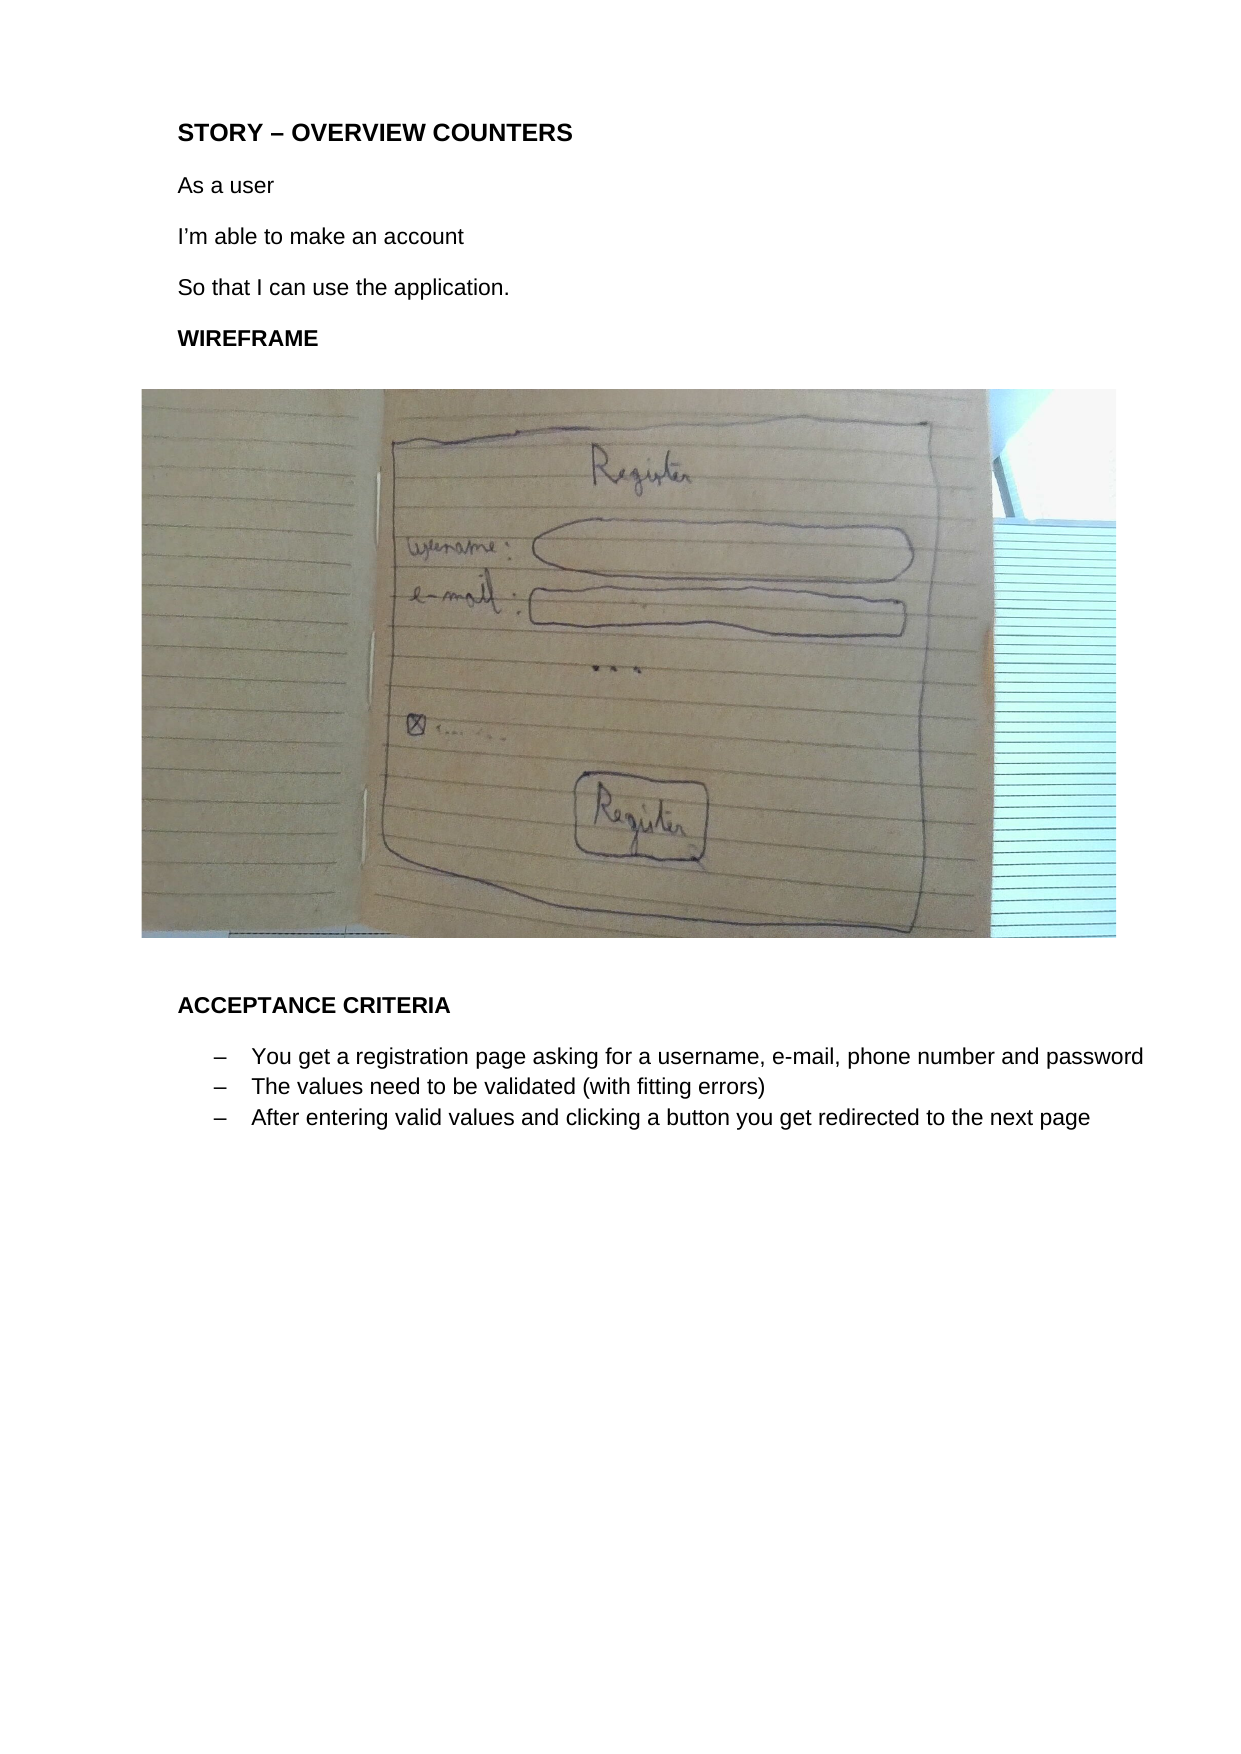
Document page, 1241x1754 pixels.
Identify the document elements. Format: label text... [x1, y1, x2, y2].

text STORY – OVERVIEW COUNTERS [177, 118, 1152, 147]
list You get a registration page asking for a username, e-mail, phone number and password [213, 1043, 1152, 1069]
list After entering valid values and clicking a button you get redirected to the next page [213, 1103, 1152, 1130]
text As a user [177, 172, 1152, 198]
list The values need to be validated (with fitting errors) [213, 1073, 1152, 1100]
text ACCEPTANCE CRITERIA [177, 992, 1152, 1018]
text So that I can use the application. [177, 274, 1152, 300]
picture [141, 389, 1117, 938]
text WIREFRAME [177, 325, 1152, 351]
text I’m able to make an account [177, 223, 1152, 249]
